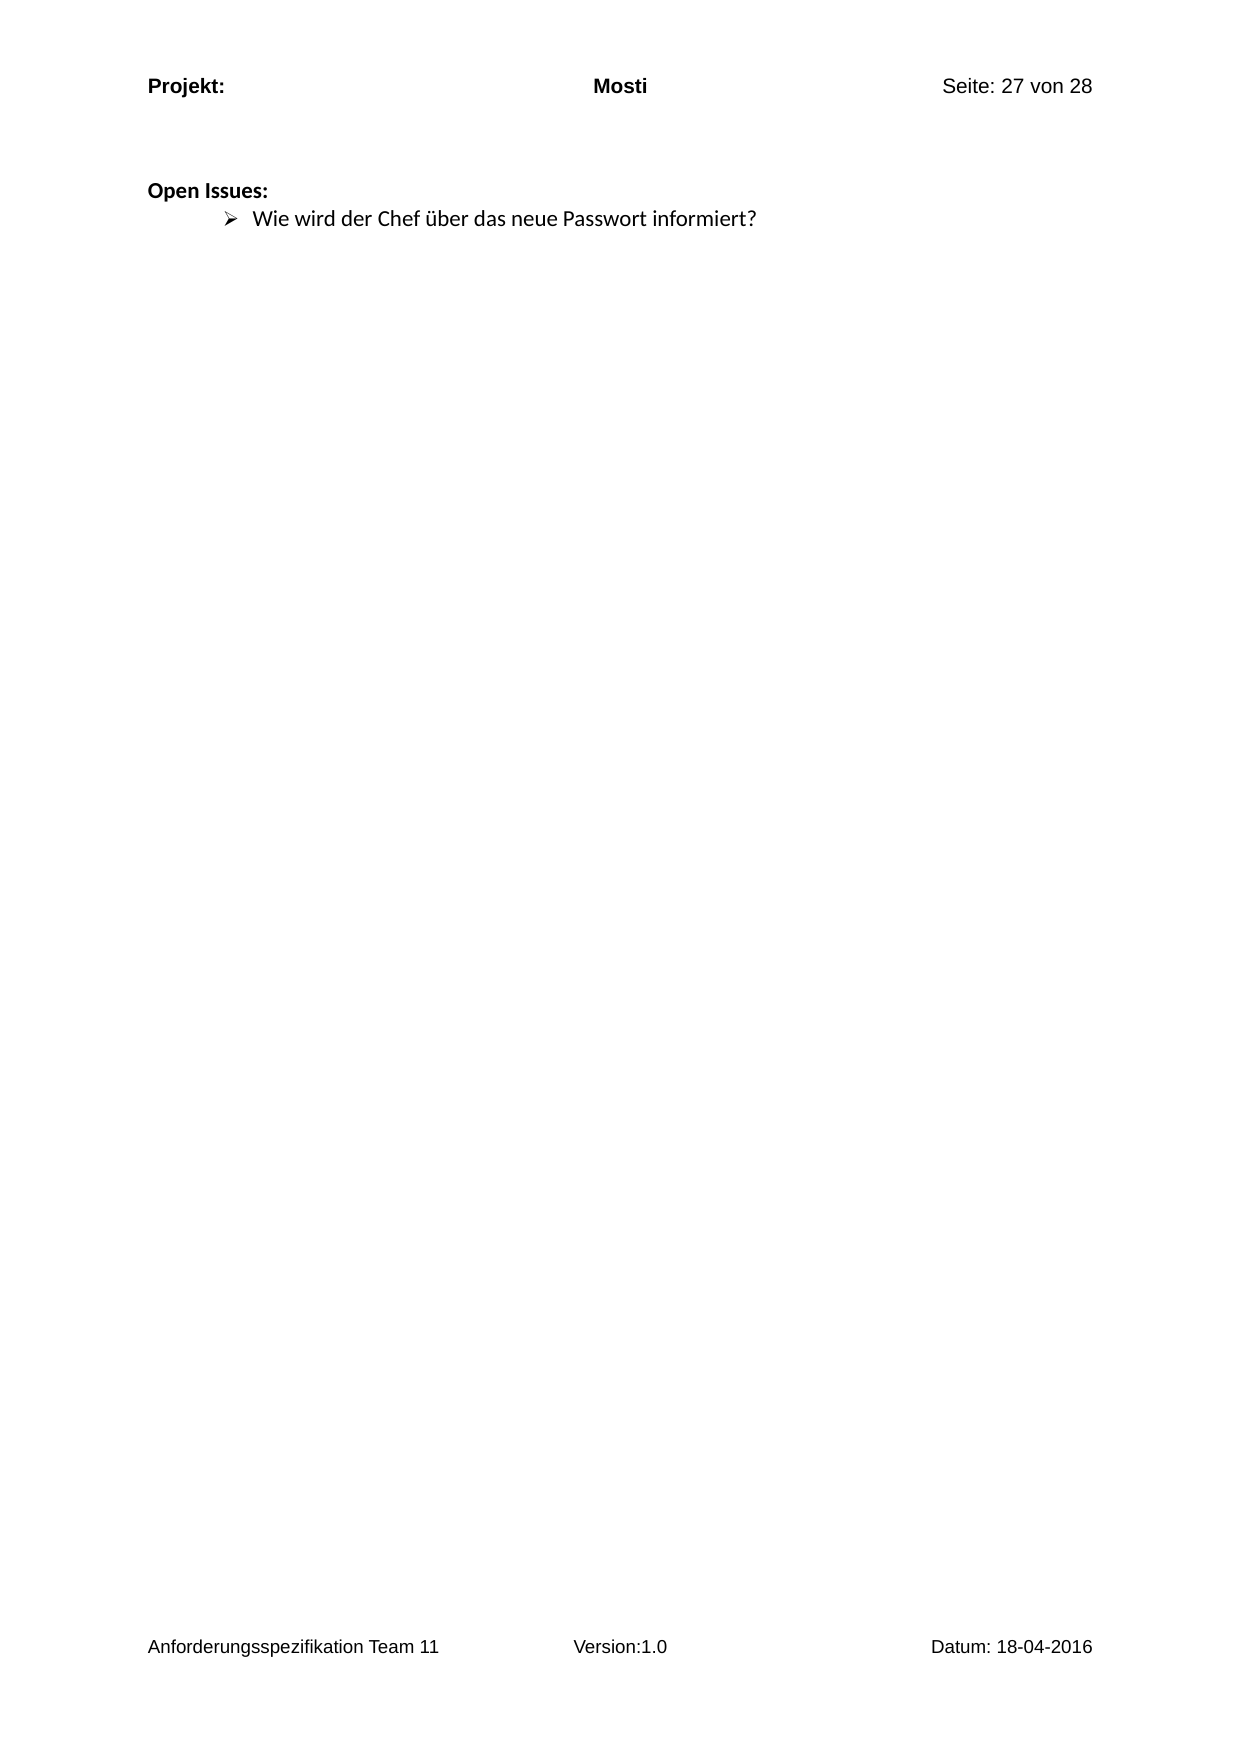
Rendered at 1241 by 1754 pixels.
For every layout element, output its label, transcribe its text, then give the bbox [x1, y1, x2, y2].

list Wie wird der Chef über das neue Passwort informiert? [223, 204, 1092, 232]
text Open Issues: [148, 176, 1092, 204]
